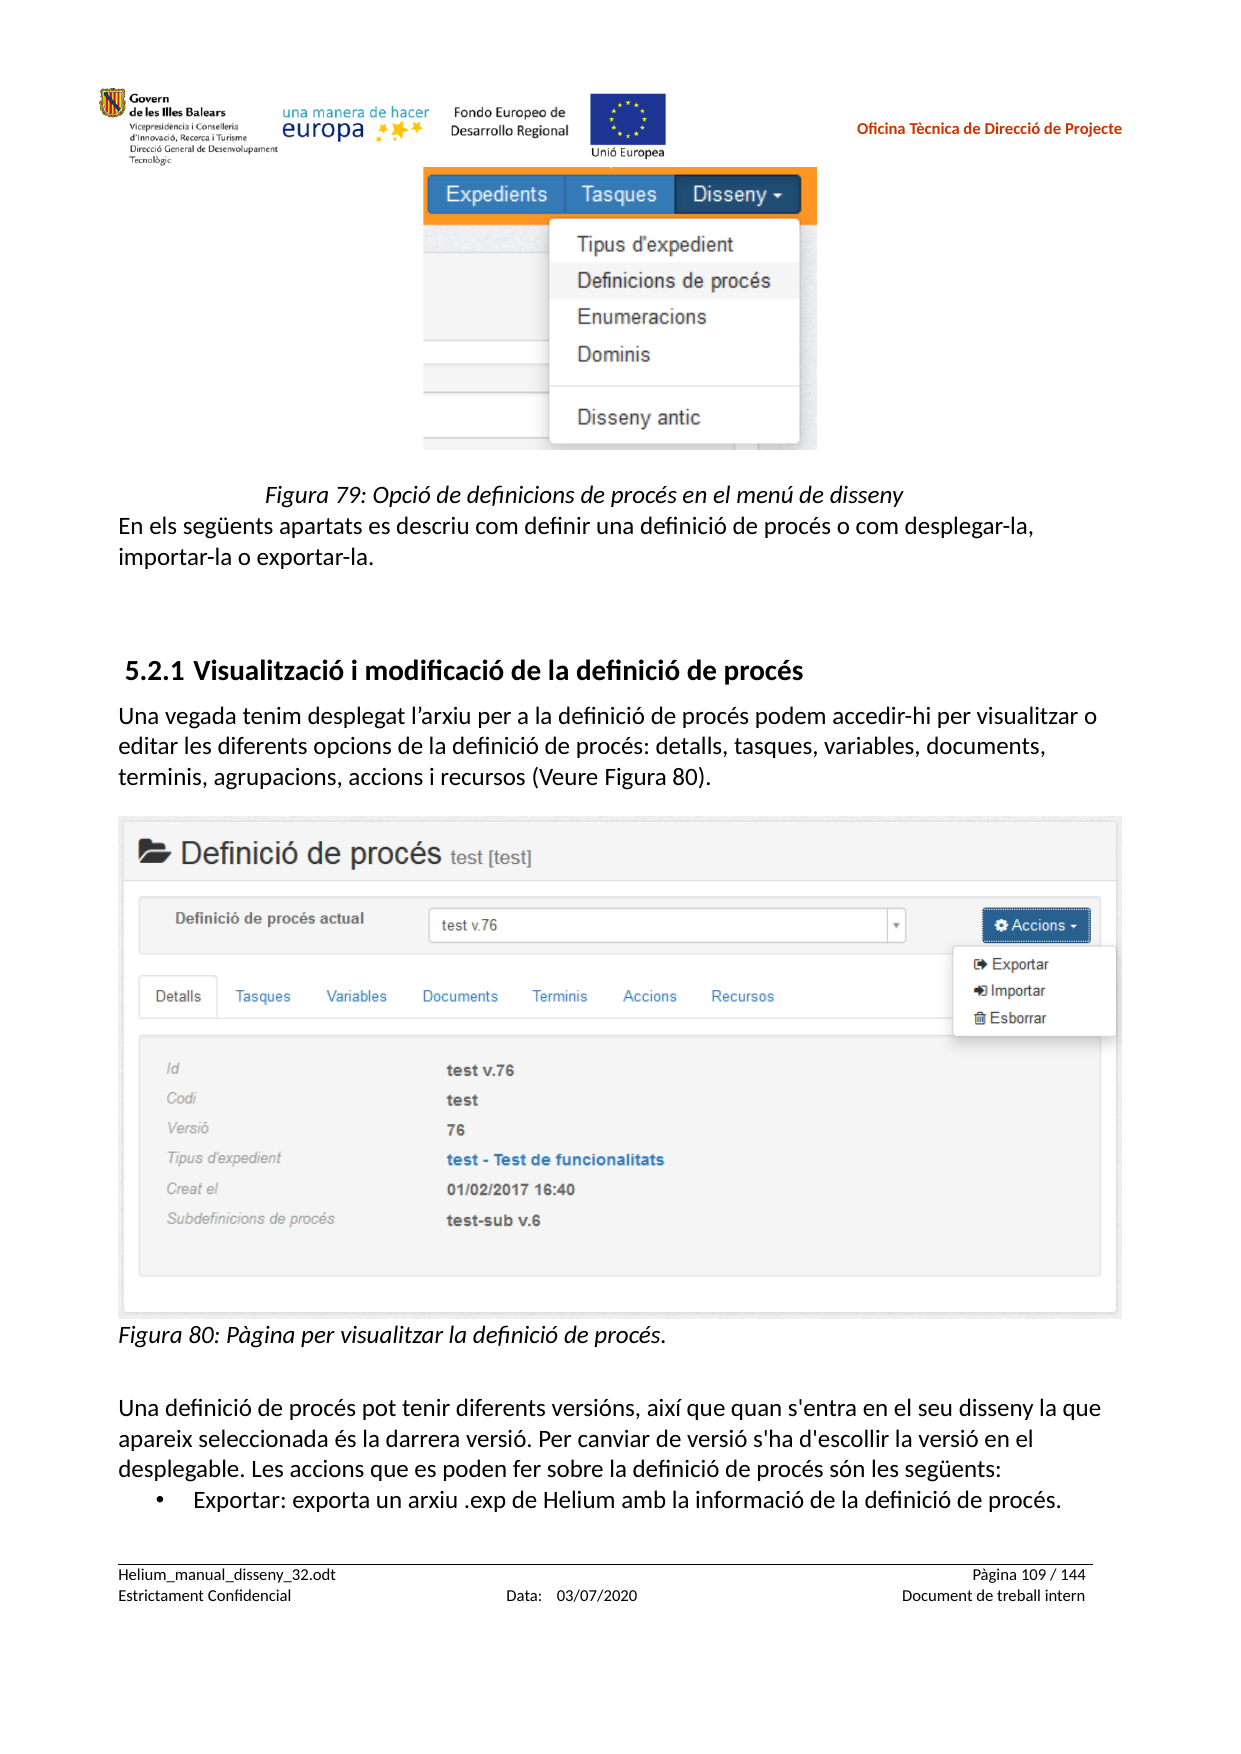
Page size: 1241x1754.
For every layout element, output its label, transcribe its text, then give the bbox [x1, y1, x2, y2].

text Una definició de procés pot tenir diferents versións, així que quan s'entra en el seu disseny la que apareix seleccionada és la darrera versió. Per canviar de versió s'ha d'escollir la versió en el desplegable. Les accions que es poden fer sobre la definició de procés són les següents: [118, 1392, 1122, 1484]
picture [118, 816, 1123, 1319]
subtitle Visualització i modificació de la definició de procés [118, 652, 1122, 687]
text Figura 80: Pàgina per visualitzar la definició de procés. [118, 1319, 1122, 1349]
list Exportar: exporta un arxiu .exp de Helium amb la informació de la definició de procés. [156, 1484, 1122, 1514]
picture [423, 167, 817, 450]
text Figura 79: Opció de definicions de procés en el menú de disseny [265, 450, 975, 510]
text En els següents apartats es descriu com definir una definició de procés o com desplegar-la, importar-la o exportar-la. [118, 450, 1122, 571]
text Una vegada tenim desplegat l’arxiu per a la definició de procés podem accedir-hi per visualitzar o editar les diferents opcions de la definició de procés: detalls, tasques, variables, documents, terminis, agrupacions, accions i recursos (Veure Figura 80). [118, 700, 1122, 791]
picture [99, 87, 668, 166]
